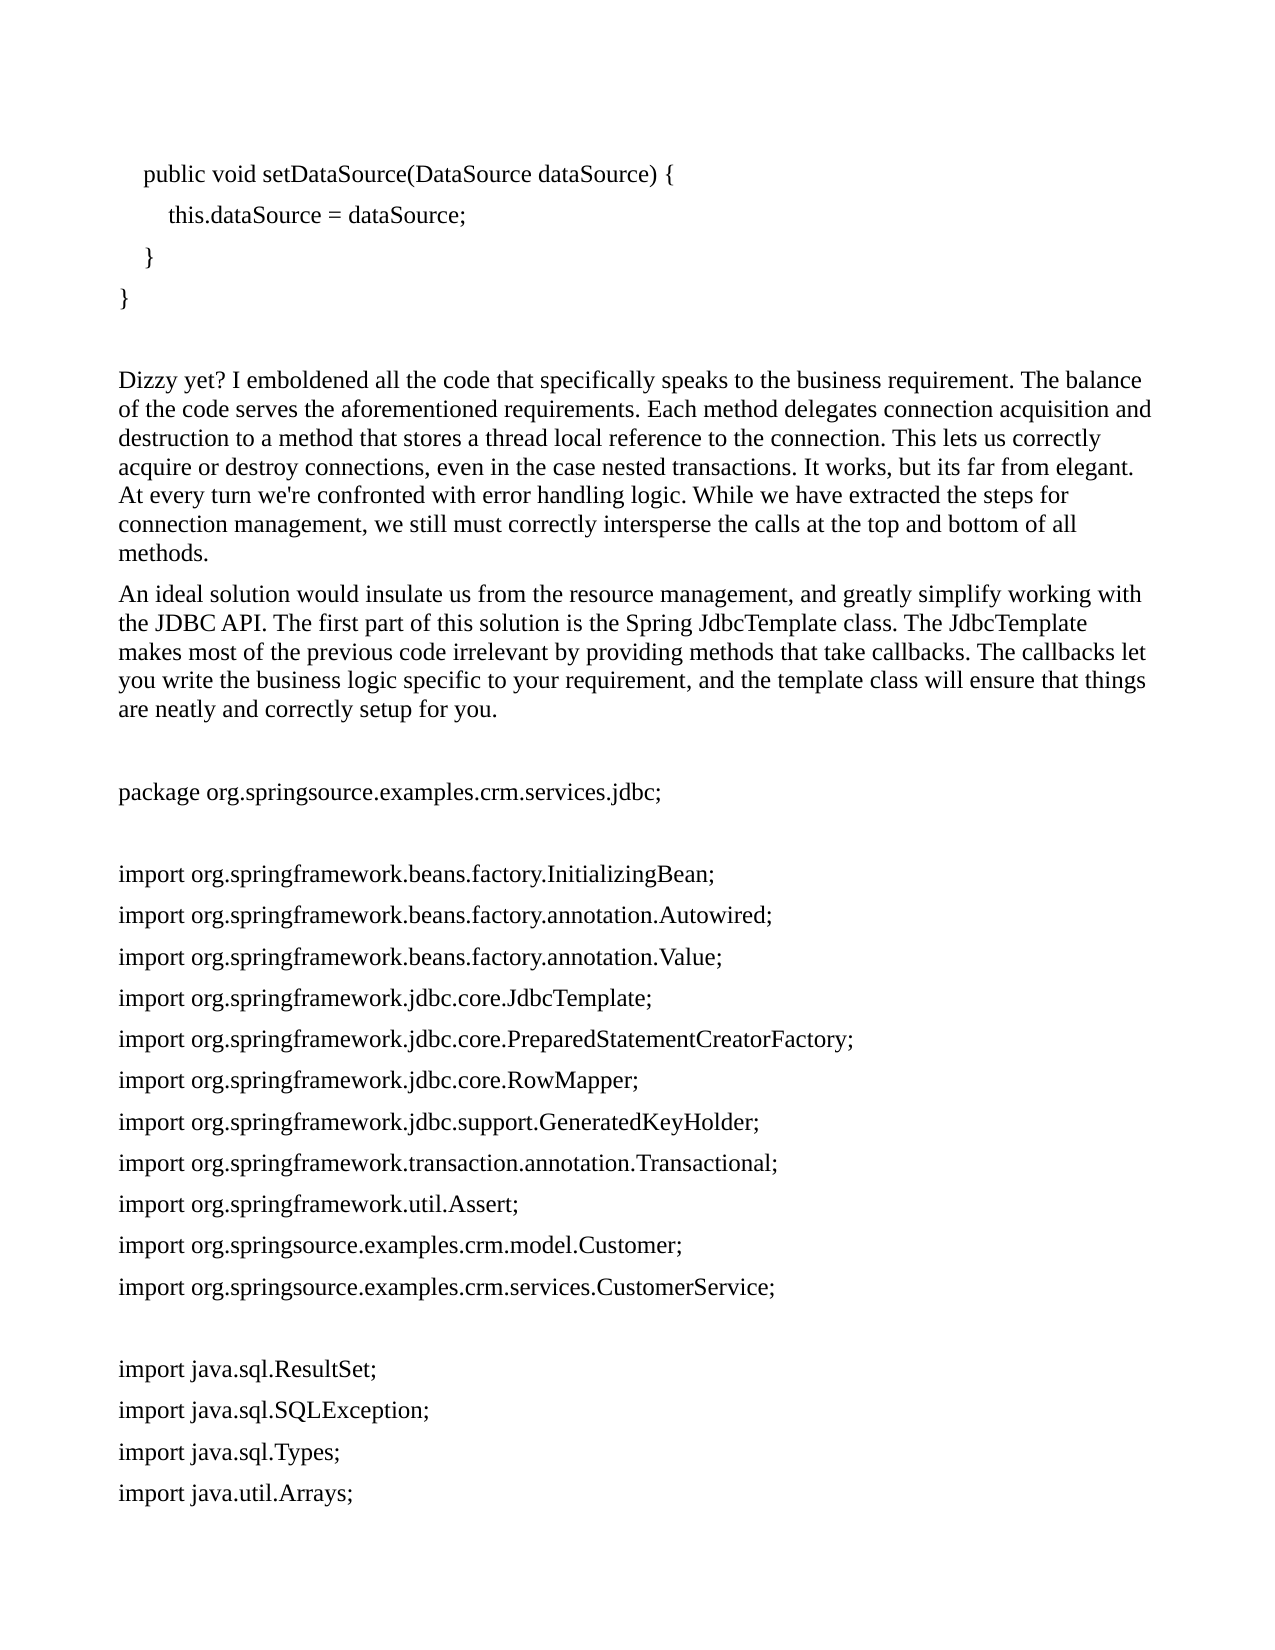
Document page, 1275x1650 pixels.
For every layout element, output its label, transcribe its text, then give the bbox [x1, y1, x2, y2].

text } [118, 283, 1157, 312]
text import org.springframework.jdbc.core.JdbcTemplate; [118, 983, 1157, 1012]
text import org.springframework.util.Assert; [118, 1189, 1157, 1218]
text import java.sql.ResultSet; [118, 1354, 1157, 1383]
text package org.springsource.examples.crm.services.jdbc; [118, 777, 1157, 806]
text Dizzy yet? I emboldened all the code that specifically speaks to the business requirement. The balance of the code serves the aforementioned requirements. Each method delegates connection acquisition and destruction to a method that stores a thread local reference to the connection. This lets us correctly acquire or destroy connections, even in the case nested transactions. It works, but its far from elegant. At every turn we're confronted with error handling logic. While we have extracted the steps for connection management, we still must correctly intersperse the calls at the top and bottom of all methods. [118, 366, 1157, 567]
text import java.util.Arrays; [118, 1478, 1157, 1507]
text import org.springframework.beans.factory.annotation.Autowired; [118, 901, 1157, 929]
text import org.springframework.jdbc.core.RowMapper; [118, 1066, 1157, 1094]
text import org.springframework.jdbc.support.GeneratedKeyHolder; [118, 1107, 1157, 1136]
text import org.springframework.beans.factory.annotation.Value; [118, 942, 1157, 971]
text public void setDataSource(DataSource dataSource) { [118, 159, 1157, 188]
text import org.springframework.jdbc.core.PreparedStatementCreatorFactory; [118, 1024, 1157, 1053]
text import java.sql.Types; [118, 1437, 1157, 1466]
text } [118, 242, 1157, 271]
text import org.springsource.examples.crm.services.CustomerService; [118, 1272, 1157, 1301]
text An ideal solution would insulate us from the resource management, and greatly simplify working with the JDBC API. The first part of this solution is the Spring JdbcTemplate class. The JdbcTemplate makes most of the previous code irrelevant by providing methods that take callbacks. The callbacks let you write the business logic specific to your requirement, and the template class will ensure that things are neatly and correctly setup for you. [118, 579, 1157, 723]
text import org.springsource.examples.crm.model.Customer; [118, 1231, 1157, 1259]
text this.dataSource = dataSource; [118, 201, 1157, 229]
text import org.springframework.beans.factory.InitializingBean; [118, 859, 1157, 888]
text import java.sql.SQLException; [118, 1396, 1157, 1424]
text import org.springframework.transaction.annotation.Transactional; [118, 1148, 1157, 1177]
